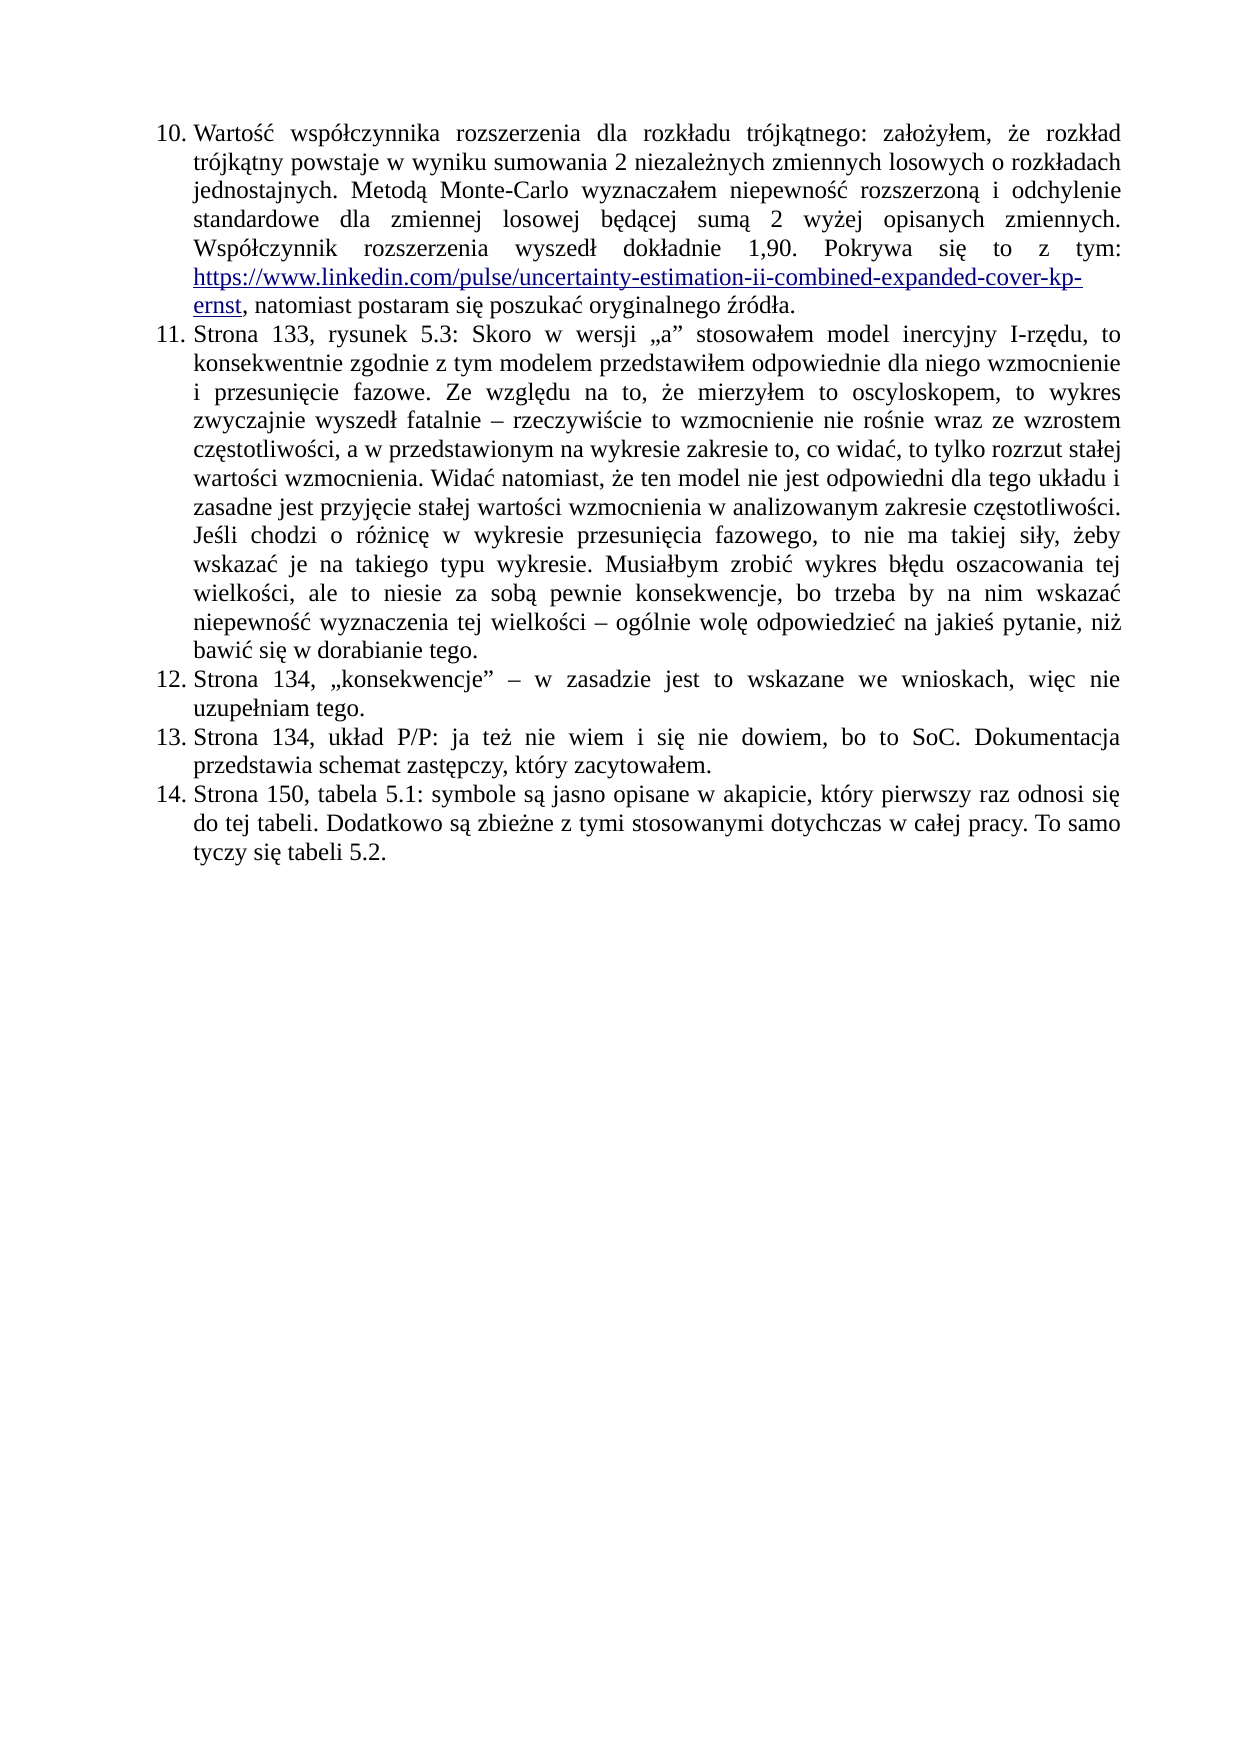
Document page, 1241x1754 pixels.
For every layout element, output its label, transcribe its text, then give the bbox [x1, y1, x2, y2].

list Wartość współczynnika rozszerzenia dla rozkładu trójkątnego: założyłem, że rozkład trójkątny powstaje w wyniku sumowania 2 niezależnych zmiennych losowych o rozkładach jednostajnych. Metodą Monte-Carlo wyznaczałem niepewność rozszerzoną i odchylenie standardowe dla zmiennej losowej będącej sumą 2 wyżej opisanych zmiennych. Współczynnik rozszerzenia wyszedł dokładnie 1,90. Pokrywa się to z tym: https://www.linkedin.com/pulse/uncertainty-estimation-ii-combined-expanded-cover-kp-ernst, natomiast postaram się poszukać oryginalnego źródła. [156, 118, 1122, 319]
list Strona 134, układ P/P: ja też nie wiem i się nie dowiem, bo to SoC. Dokumentacja przedstawia schemat zastępczy, który zacytowałem. [156, 722, 1122, 779]
list Strona 150, tabela 5.1: symbole są jasno opisane w akapicie, który pierwszy raz odnosi się do tej tabeli. Dodatkowo są zbieżne z tymi stosowanymi dotychczas w całej pracy. To samo tyczy się tabeli 5.2. [156, 779, 1122, 866]
list Strona 133, rysunek 5.3: Skoro w wersji „a” stosowałem model inercyjny I-rzędu, to konsekwentnie zgodnie z tym modelem przedstawiłem odpowiednie dla niego wzmocnienie i przesunięcie fazowe. Ze względu na to, że mierzyłem to oscyloskopem, to wykres zwyczajnie wyszedł fatalnie – rzeczywiście to wzmocnienie nie rośnie wraz ze wzrostem częstotliwości, a w przedstawionym na wykresie zakresie to, co widać, to tylko rozrzut stałej wartości wzmocnienia. Widać natomiast, że ten model nie jest odpowiedni dla tego układu i zasadne jest przyjęcie stałej wartości wzmocnienia w analizowanym zakresie częstotliwości. Jeśli chodzi o różnicę w wykresie przesunięcia fazowego, to nie ma takiej siły, żeby wskazać je na takiego typu wykresie. Musiałbym zrobić wykres błędu oszacowania tej wielkości, ale to niesie za sobą pewnie konsekwencje, bo trzeba by na nim wskazać niepewność wyznaczenia tej wielkości – ogólnie wolę odpowiedzieć na jakieś pytanie, niż bawić się w dorabianie tego. [156, 319, 1122, 664]
list Strona 134, „konsekwencje” – w zasadzie jest to wskazane we wnioskach, więc nie uzupełniam tego. [156, 664, 1122, 722]
